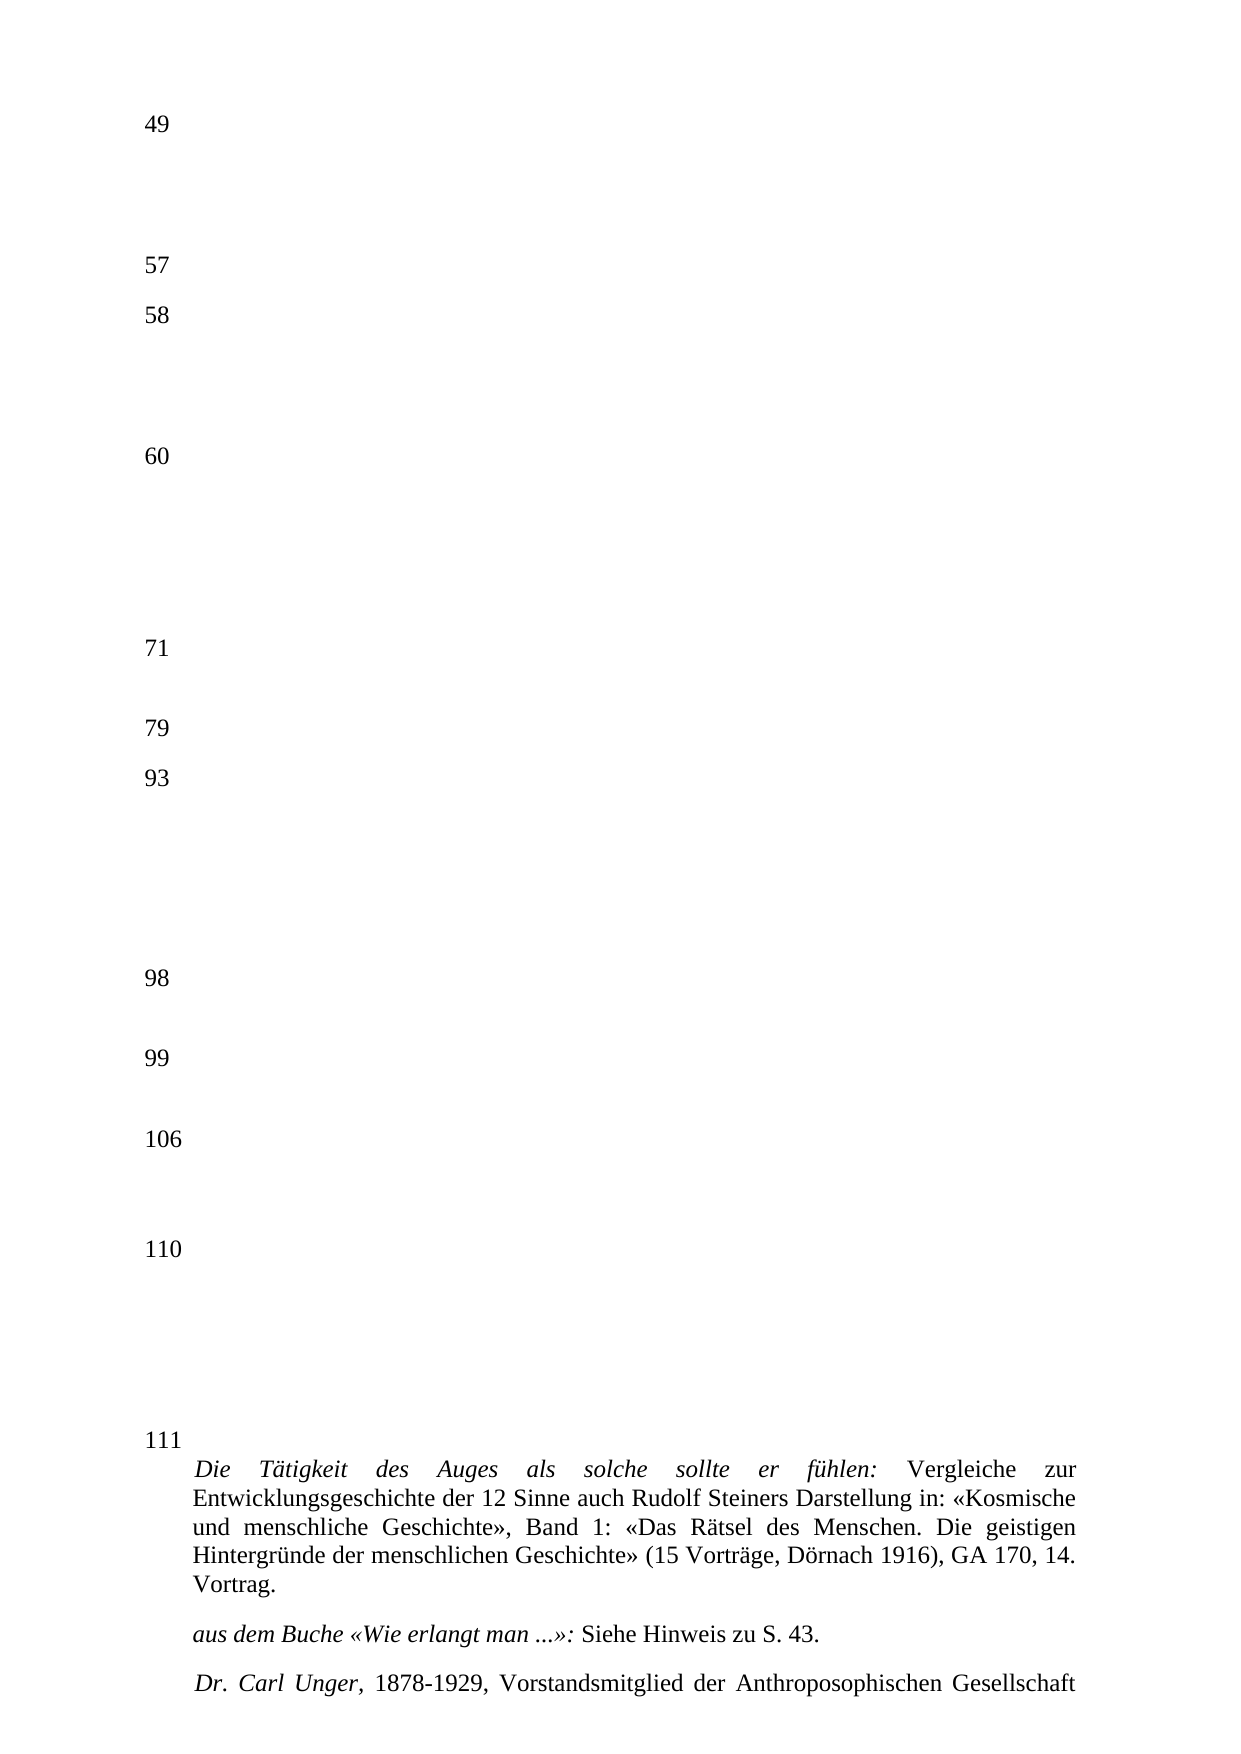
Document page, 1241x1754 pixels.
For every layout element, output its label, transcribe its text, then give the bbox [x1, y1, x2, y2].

text 98 [144, 963, 1076, 991]
text 60 [144, 441, 1076, 470]
text 57 [144, 251, 1076, 279]
text 79 [144, 713, 1076, 742]
text 111 [144, 1426, 1076, 1454]
text 106 [144, 1124, 1076, 1153]
text Die Tätigkeit des Auges als solche sollte er fühlen: Vergleiche zur Entwicklungsgeschichte der 12 Sinne auch Rudolf Steiners Darstellung in: «Kosmische und menschliche Geschichte», Band 1: «Das Rätsel des Menschen. Die geistigen Hintergründe der menschlichen Geschichte» (15 Vorträge, Dörnach 1916), GA 170, 14. Vortrag. [192, 1454, 1076, 1598]
text 110 [144, 1234, 1076, 1263]
text 49 [144, 109, 1076, 138]
text 71 [144, 633, 1076, 661]
text 93 [144, 763, 1076, 792]
text 99 [144, 1043, 1076, 1072]
text aus dem Buche «Wie erlangt man ...»: Siehe Hinweis zu S. 43. [144, 1619, 1076, 1648]
text 58 [144, 300, 1076, 329]
text Dr. Carl Unger, 1878-1929, Vorstandsmitglied der Anthroposophischen Gesellschaft [192, 1668, 1076, 1697]
